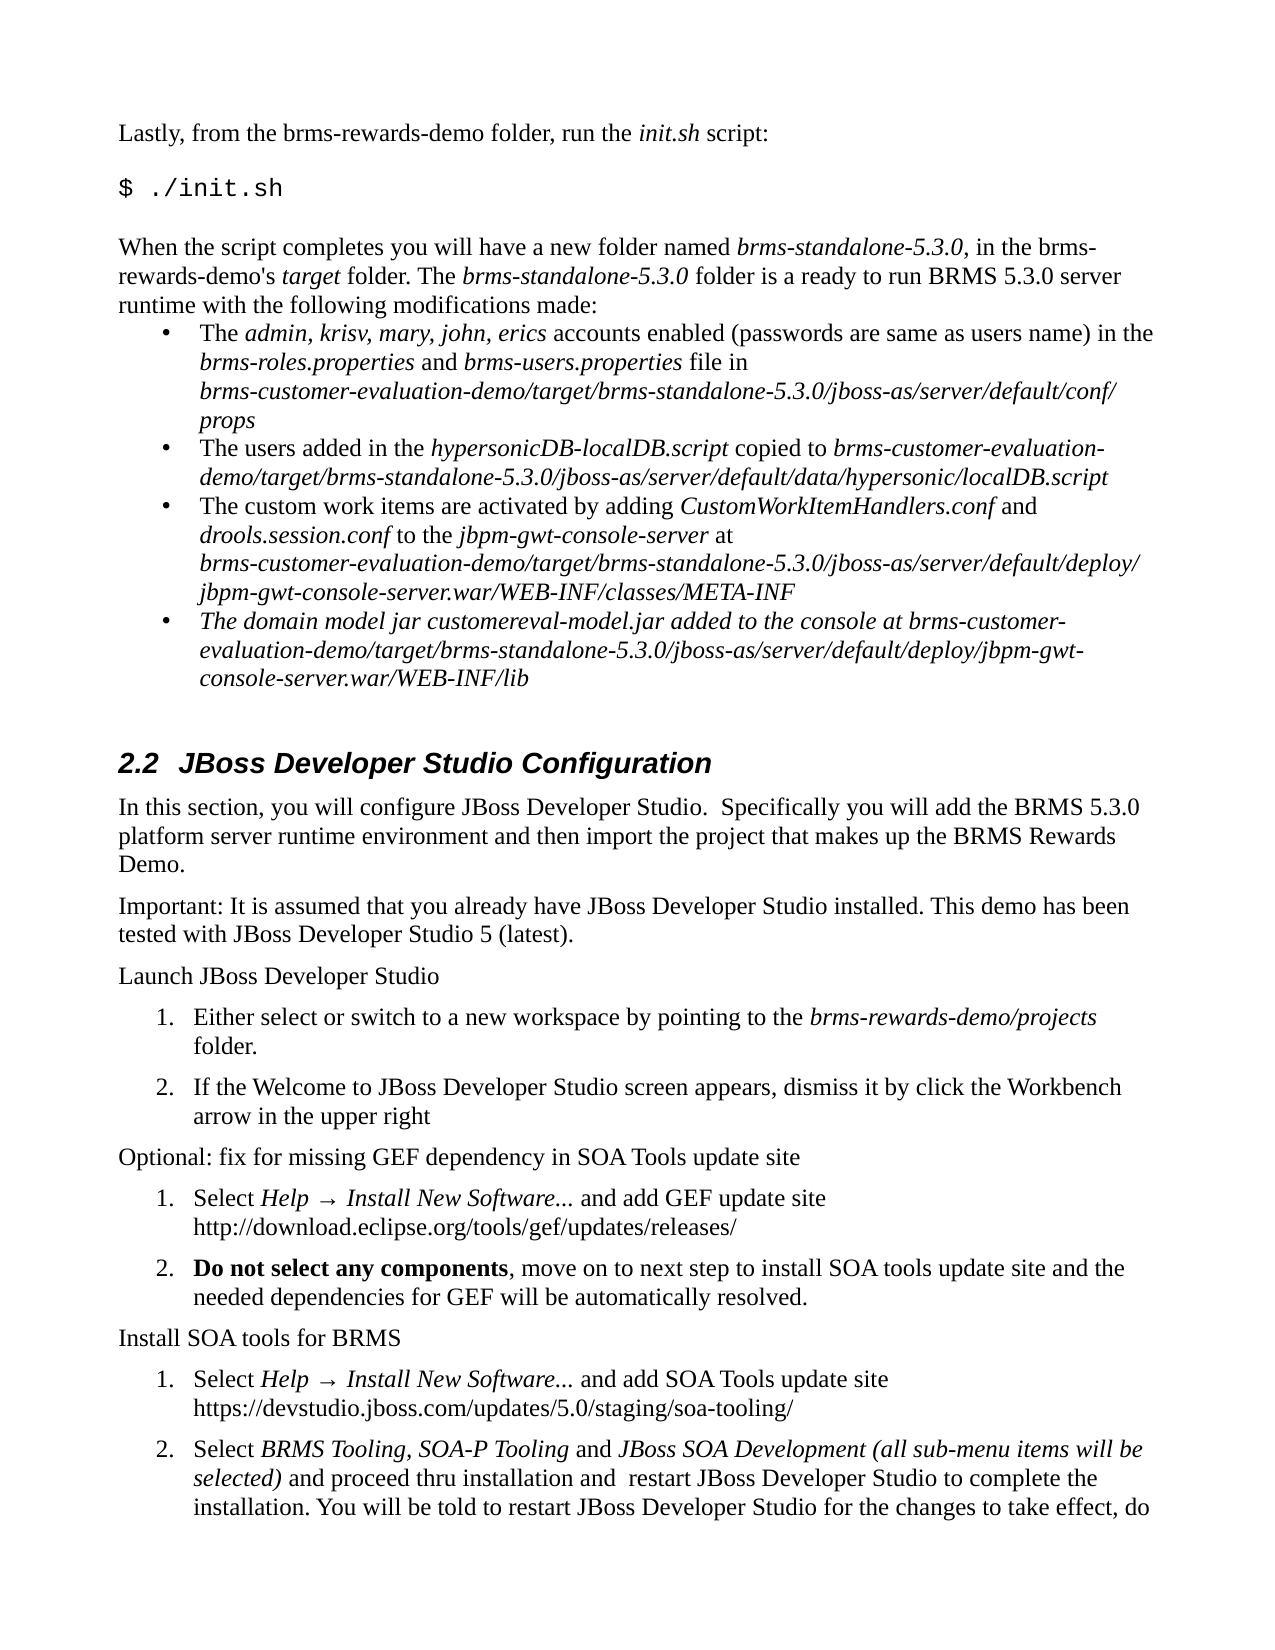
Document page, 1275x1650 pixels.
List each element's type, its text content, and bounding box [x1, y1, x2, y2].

text In this section, you will configure JBoss Developer Studio. Specifically you will add the BRMS 5.3.0 platform server runtime environment and then import the project that makes up the BRMS Rewards Demo. [118, 792, 1157, 878]
text Launch JBoss Developer Studio [118, 961, 1157, 989]
list Do not select any components, move on to next step to install SOA tools update site and the needed dependencies for GEF will be automatically resolved. [156, 1253, 1157, 1311]
list Select Help → Install New Software... and add GEF update site http://download.eclipse.org/tools/gef/updates/releases/ [156, 1183, 1157, 1241]
list The admin, krisv, mary, john, erics accounts enabled (passwords are same as users name) in the brms-roles.properties and brms-users.properties file in brms-customer-evaluation-demo/target/brms-standalone-5.3.0/jboss-as/server/default/conf/props [162, 318, 1157, 433]
list Select BRMS Tooling, SOA-P Tooling and JBoss SOA Development (all sub-menu items will be selected) and proceed thru installation and restart JBoss Developer Studio to complete the installation. You will be told to restart JBoss Developer Studio for the changes to take effect, do [156, 1434, 1157, 1521]
text When the script completes you will have a new folder named brms-standalone-5.3.0, in the brms-rewards-demo's target folder. The brms-standalone-5.3.0 folder is a ready to run BRMS 5.3.0 server runtime with the following modifications made: [118, 232, 1157, 318]
list Select Help → Install New Software... and add SOA Tools update site https://devstudio.jboss.com/updates/5.0/staging/soa-tooling/ [156, 1364, 1157, 1422]
subtitle JBoss Developer Studio Configuration [118, 746, 1157, 779]
list If the Welcome to JBoss Developer Studio screen appears, dismiss it by click the Workbench arrow in the upper right [156, 1072, 1157, 1129]
text $ ./init.sh [118, 176, 1157, 204]
text Install SOA tools for BRMS [118, 1323, 1157, 1352]
list The domain model jar customereval-model.jar added to the console at brms-customer-evaluation-demo/target/brms-standalone-5.3.0/jboss-as/server/default/deploy/jbpm-gwt-console-server.war/WEB-INF/lib [162, 606, 1157, 692]
text Optional: fix for missing GEF dependency in SOA Tools update site [118, 1142, 1157, 1171]
text Important: It is assumed that you already have JBoss Developer Studio installed. This demo has been tested with JBoss Developer Studio 5 (latest). [118, 891, 1157, 948]
list The custom work items are activated by adding CustomWorkItemHandlers.conf and drools.session.conf to the jbpm-gwt-console-server at brms-customer-evaluation-demo/target/brms-standalone-5.3.0/jboss-as/server/default/deploy/jbpm-gwt-console-server.war/WEB-INF/classes/META-INF [162, 491, 1157, 606]
text Lastly, from the brms-rewards-demo folder, run the init.sh script: [118, 118, 1157, 147]
list The users added in the hypersonicDB-localDB.script copied to brms-customer-evaluation-demo/target/brms-standalone-5.3.0/jboss-as/server/default/data/hypersonic/localDB.script [162, 433, 1157, 491]
list Either select or switch to a new workspace by pointing to the brms-rewards-demo/projects folder. [156, 1002, 1157, 1059]
